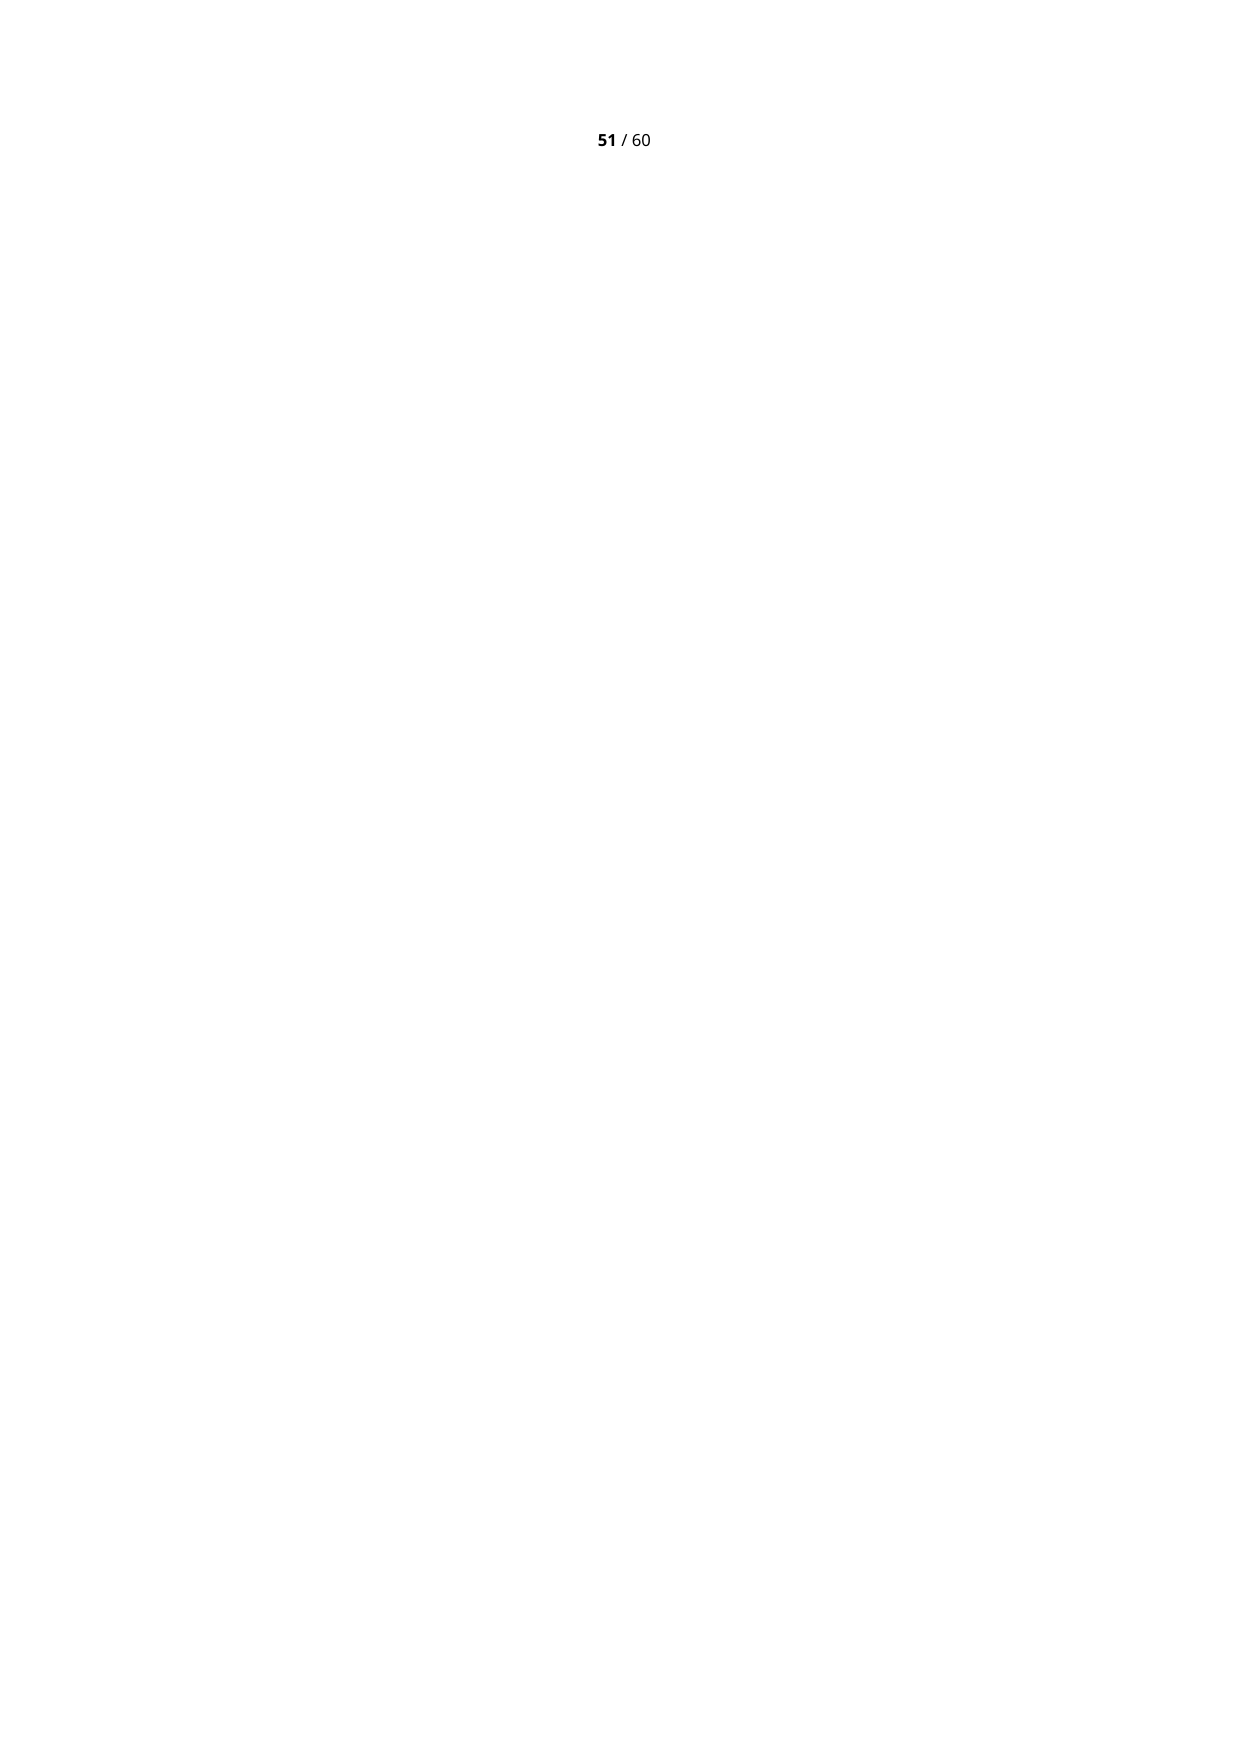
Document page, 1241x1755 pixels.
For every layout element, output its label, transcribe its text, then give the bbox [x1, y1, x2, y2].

text 51 / 60 [339, 128, 909, 151]
